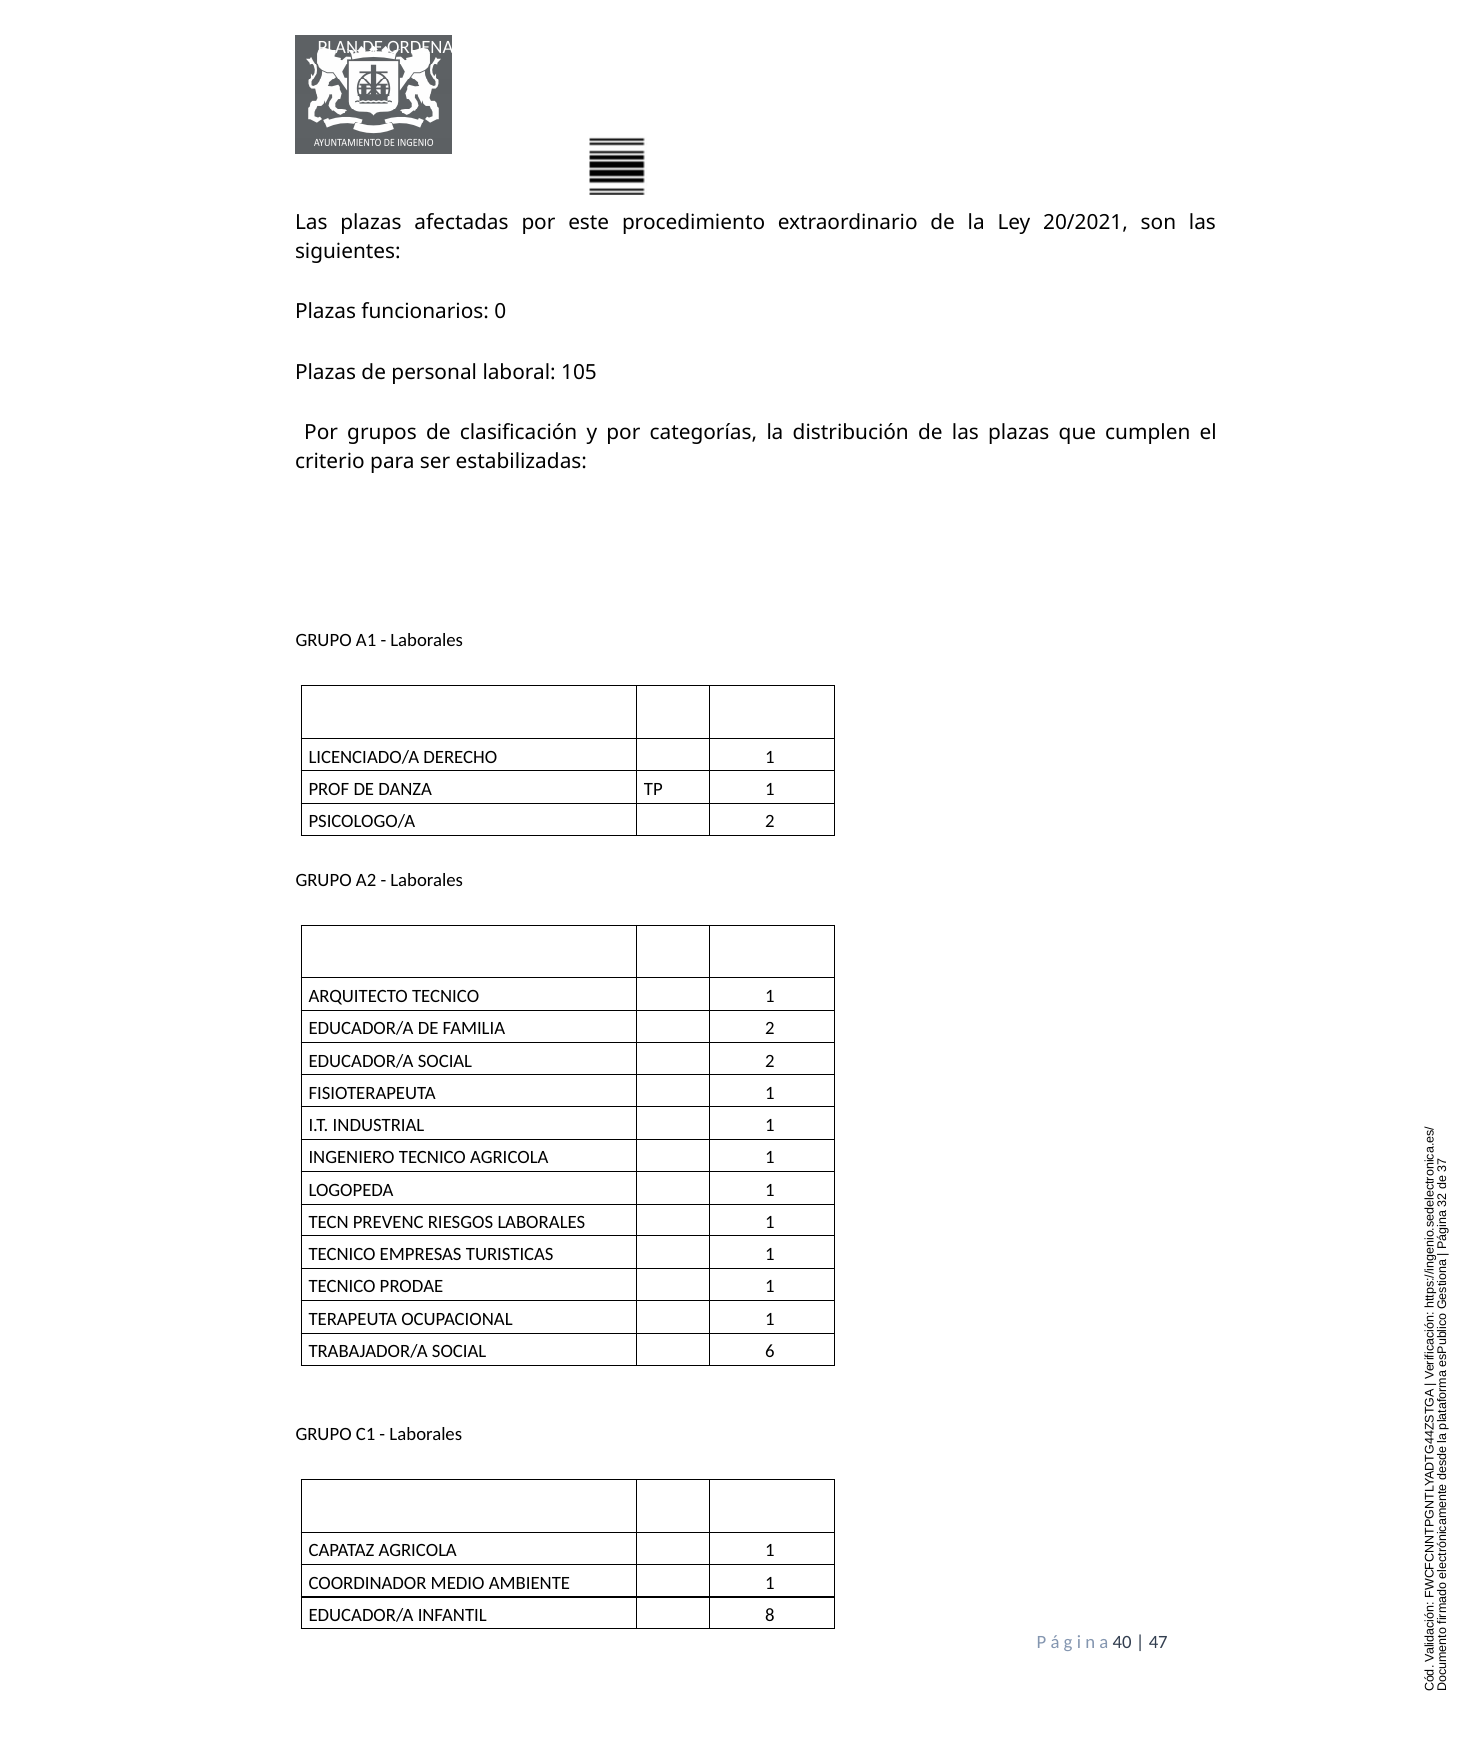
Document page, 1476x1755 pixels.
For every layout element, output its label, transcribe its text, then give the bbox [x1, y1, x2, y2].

table_cell EDUCADOR/A INFANTIL [302, 1598, 636, 1628]
table_cell TP [637, 771, 709, 803]
table_cell 1 [710, 978, 834, 1010]
table_cell 1 [710, 1269, 834, 1300]
table_cell 1 [710, 1565, 834, 1596]
table_header Plaza [302, 1480, 636, 1532]
text Plazas funcionarios: 0 [295, 297, 1218, 325]
table_header JORN [637, 686, 709, 738]
text Por grupos de clasificación y por categorías, la distribución de las plazas que cumplen el criterio para ser estabilizadas: [295, 417, 1218, 475]
table_cell 1 [710, 739, 834, 770]
table_cell [637, 739, 709, 770]
table_cell EDUCADOR/A SOCIAL [302, 1043, 636, 1074]
table_header Plaza [302, 686, 636, 738]
table_cell 2 [710, 1043, 834, 1074]
table_cell 2 [710, 804, 834, 835]
table_cell [637, 1011, 709, 1042]
table_cell [637, 1565, 709, 1596]
table_cell [637, 1533, 709, 1564]
table_cell LICENCIADO/A DERECHO [302, 739, 636, 770]
table_header Plaza [302, 926, 636, 977]
table_cell 2 [710, 1011, 834, 1042]
table_header Concurso [710, 1480, 834, 1532]
text Plazas de personal laboral: 105 [295, 357, 1218, 385]
table_cell 1 [710, 1301, 834, 1332]
table_cell I.T. INDUSTRIAL [302, 1107, 636, 1139]
table_cell 1 [710, 1172, 834, 1203]
table_cell LOGOPEDA [302, 1172, 636, 1203]
table_header JORN [637, 926, 709, 977]
table_header Concurso [710, 926, 834, 977]
table_cell [637, 1236, 709, 1268]
table_cell [637, 1301, 709, 1332]
table_cell INGENIERO TECNICO AGRICOLA [302, 1140, 636, 1171]
table_cell 1 [710, 1075, 834, 1106]
table_cell [637, 1172, 709, 1203]
table_cell 1 [710, 1140, 834, 1171]
table_cell 1 [710, 1533, 834, 1564]
table_cell [637, 1269, 709, 1300]
table_cell [637, 1334, 709, 1364]
table_cell TECN PREVENC RIESGOS LABORALES [302, 1205, 636, 1235]
table_cell 1 [710, 771, 834, 803]
table_cell TERAPEUTA OCUPACIONAL [302, 1301, 636, 1332]
table_cell COORDINADOR MEDIO AMBIENTE [302, 1565, 636, 1596]
table_cell 1 [710, 1107, 834, 1139]
table_cell EDUCADOR/A DE FAMILIA [302, 1011, 636, 1042]
text GRUPO C1 - Laborales [295, 1422, 1233, 1445]
table_cell PROF DE DANZA [302, 771, 636, 803]
table_cell [637, 1598, 709, 1628]
table_cell PSICOLOGO/A [302, 804, 636, 835]
table_cell [637, 804, 709, 835]
table_cell TECNICO EMPRESAS TURISTICAS [302, 1236, 636, 1268]
table_cell CAPATAZ AGRICOLA [302, 1533, 636, 1564]
table_cell TRABAJADOR/A SOCIAL [302, 1334, 636, 1364]
table_cell [637, 978, 709, 1010]
table_header JORN [637, 1480, 709, 1532]
table_cell TECNICO PRODAE [302, 1269, 636, 1300]
text GRUPO A2 - Laborales [295, 868, 1233, 891]
table_header Concurso [710, 686, 834, 738]
table_cell ARQUITECTO TECNICO [302, 978, 636, 1010]
table_cell [637, 1205, 709, 1235]
table_cell [637, 1107, 709, 1139]
table_cell [637, 1140, 709, 1171]
table_cell 8 [710, 1598, 834, 1628]
table_cell 1 [710, 1205, 834, 1235]
text GRUPO A1 - Laborales [295, 629, 1233, 652]
text Las plazas afectadas por este procedimiento extraordinario de la Ley 20/2021, son las siguientes: [295, 207, 1218, 265]
table_cell FISIOTERAPEUTA [302, 1075, 636, 1106]
table_cell 6 [710, 1334, 834, 1364]
table_cell [637, 1075, 709, 1106]
table_cell 1 [710, 1236, 834, 1268]
table_cell [637, 1043, 709, 1074]
